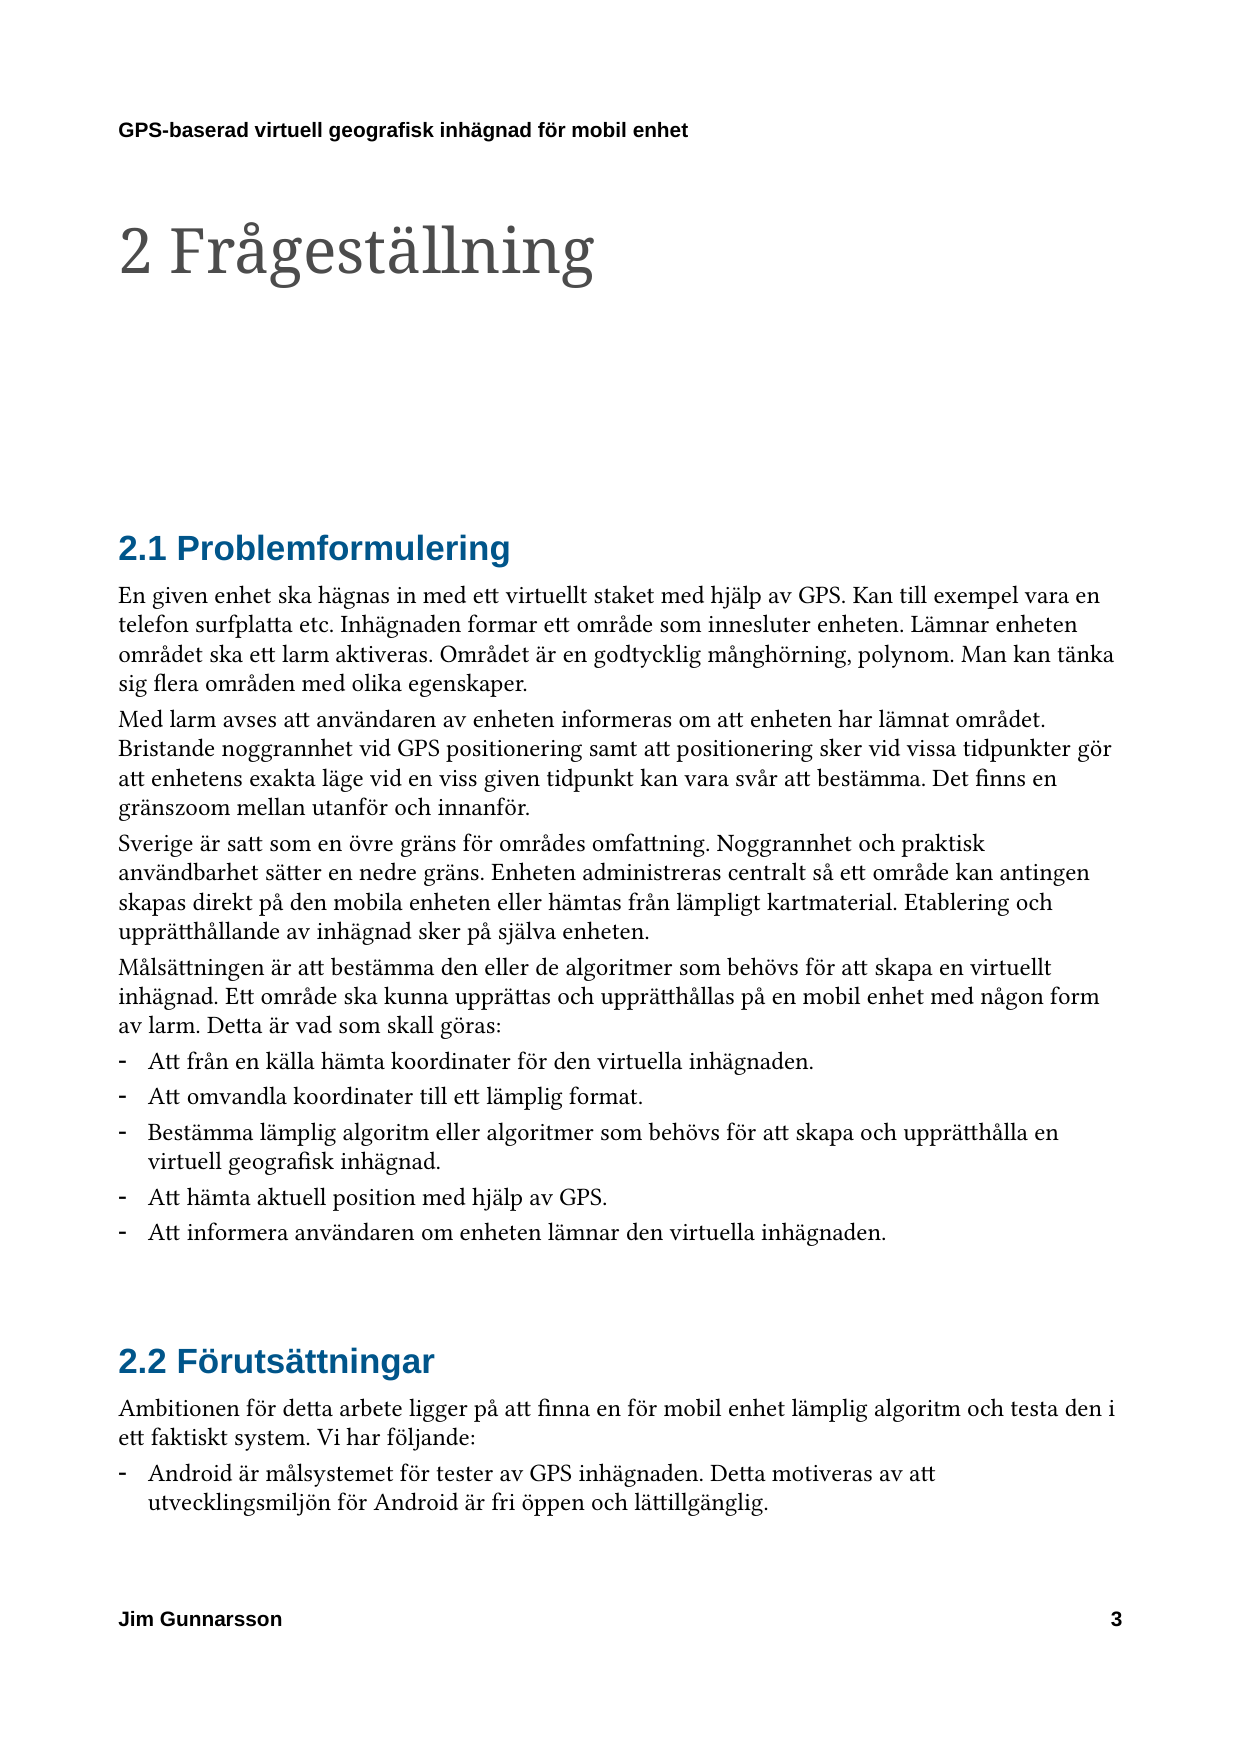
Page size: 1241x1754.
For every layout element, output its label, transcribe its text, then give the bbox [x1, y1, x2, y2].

subtitle Frågeställning [118, 207, 1122, 292]
subtitle Förutsättningar [118, 1341, 1122, 1381]
text En given enhet ska hägnas in med ett virtuellt staket med hjälp av GPS. Kan till exempel vara en telefon surfplatta etc. Inhägnaden formar ett område som innesluter enheten. Lämnar enheten området ska ett larm aktiveras. Området är en godtycklig månghörning, polynom. Man kan tänka sig flera områden med olika egenskaper. [118, 580, 1122, 698]
text Sverige är satt som en övre gräns för områdes omfattning. Noggrannhet och praktisk användbarhet sätter en nedre gräns. Enheten administreras centralt så ett område kan antingen skapas direkt på den mobila enheten eller hämtas från lämpligt kartmaterial. Etablering och upprätthållande av inhägnad sker på själva enheten. [118, 827, 1122, 945]
list Android är målsystemet för tester av GPS inhägnaden. Detta motiveras av att utvecklingsmiljön för Android är fri öppen och lättillgänglig. [118, 1458, 1122, 1517]
text Med larm avses att användaren av enheten informeras om att enheten har lämnat området. Bristande noggrannhet vid GPS positionering samt att positionering sker vid vissa tidpunkter gör att enhetens exakta läge vid en viss given tidpunkt kan vara svår att bestämma. Det finns en gränszoom mellan utanför och innanför. [118, 704, 1122, 822]
text Ambitionen för detta arbete ligger på att finna en för mobil enhet lämplig algoritm och testa den i ett faktiskt system. Vi har följande: [118, 1393, 1122, 1452]
list Att omvandla koordinater till ett lämplig format. [118, 1081, 1122, 1111]
list Att från en källa hämta koordinater för den virtuella inhägnaden. [118, 1046, 1122, 1075]
list Bestämma lämplig algoritm eller algoritmer som behövs för att skapa och upprätthålla en virtuell geografisk inhägnad. [118, 1117, 1122, 1176]
subtitle Problemformulering [118, 528, 1122, 568]
list Att hämta aktuell position med hjälp av GPS. [118, 1181, 1122, 1211]
list Att informera användaren om enheten lämnar den virtuella inhägnaden. [118, 1217, 1122, 1246]
text Målsättningen är att bestämma den eller de algoritmer som behövs för att skapa en virtuellt inhägnad. Ett område ska kunna upprättas och upprätthållas på en mobil enhet med någon form av larm. Detta är vad som skall göras: [118, 951, 1122, 1040]
